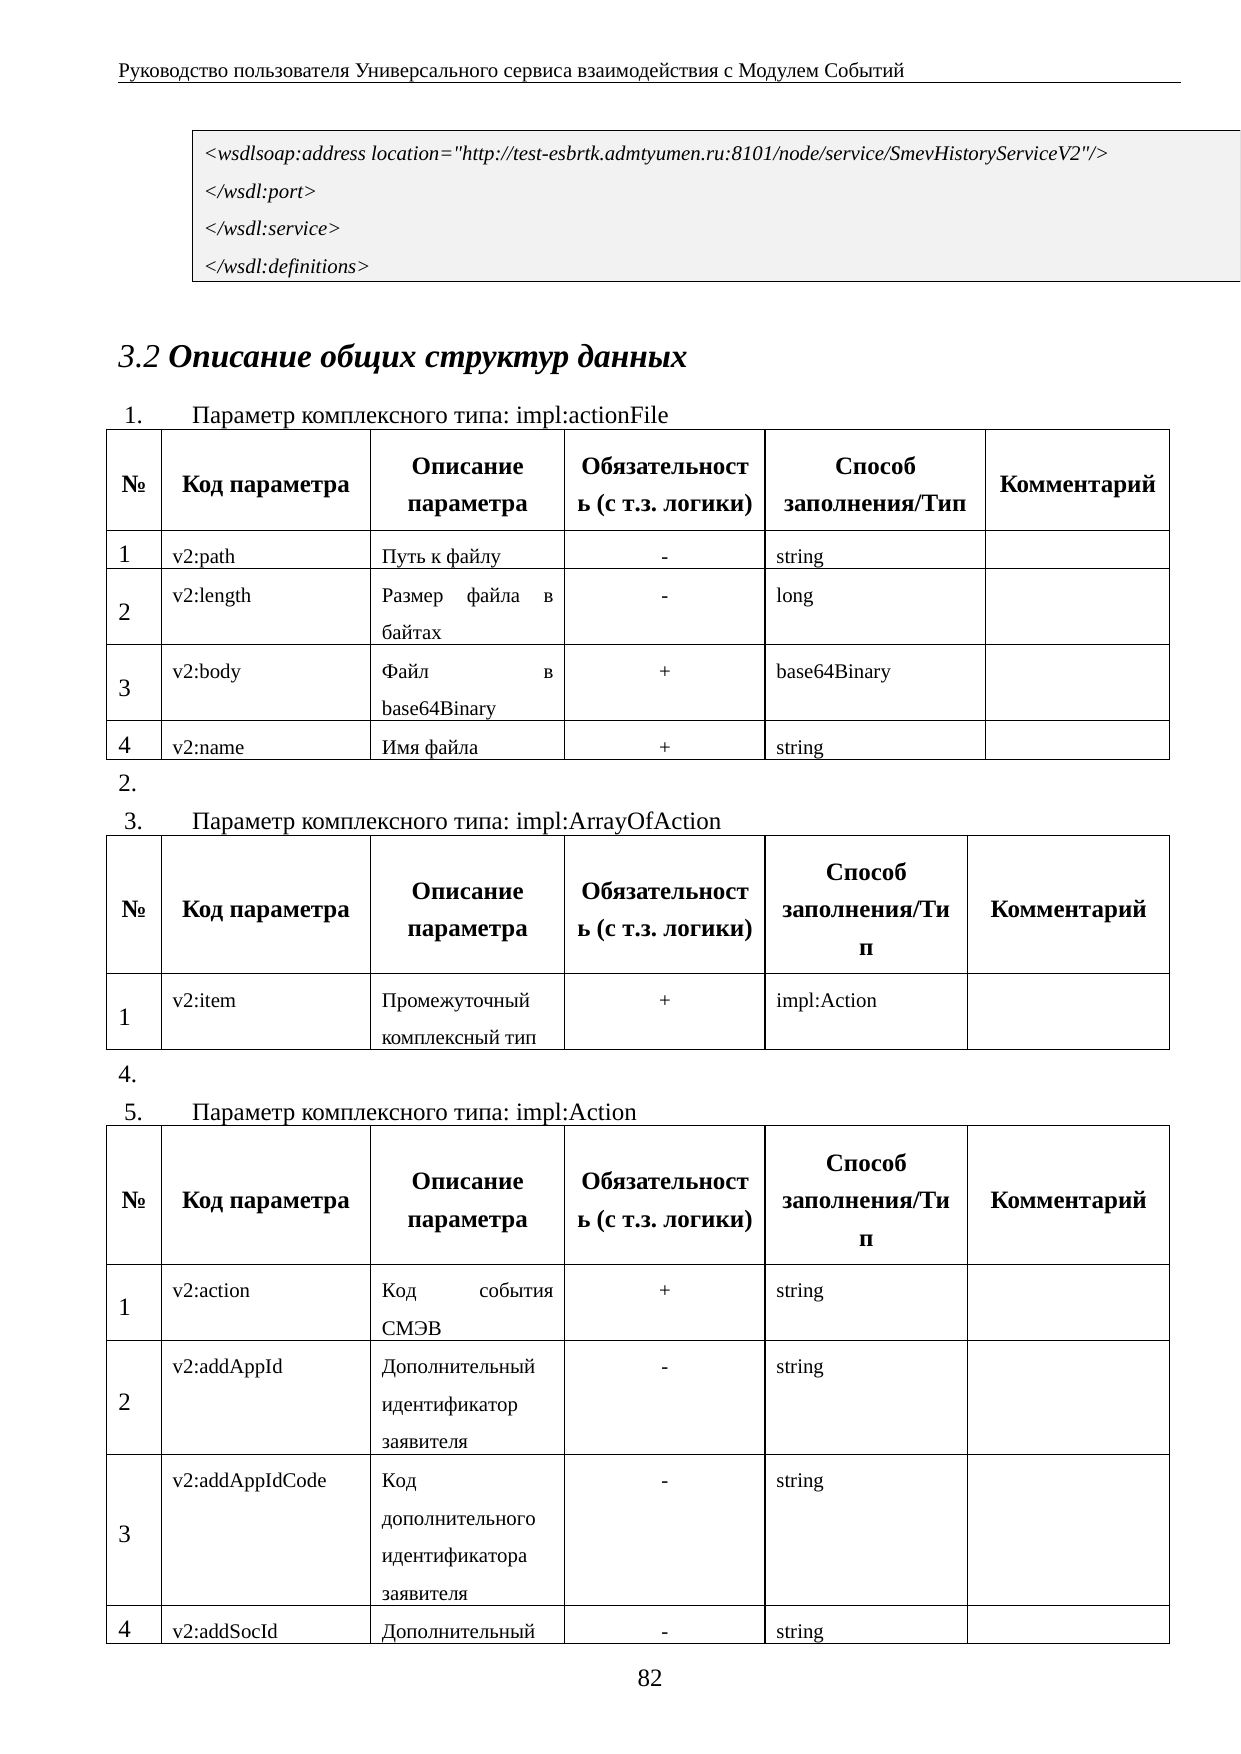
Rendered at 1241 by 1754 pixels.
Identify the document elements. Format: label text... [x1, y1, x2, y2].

table_header Способ заполнения/Тип [766, 430, 985, 529]
table_cell Имя файла [371, 721, 564, 759]
table_cell - [565, 531, 764, 568]
table_cell Размер файла в байтах [371, 569, 564, 644]
table_cell 4 [107, 1606, 161, 1643]
table_cell v2:addSocId [162, 1606, 370, 1643]
table_cell Дополнительный идентификатор заявителя [371, 1341, 564, 1453]
table_cell v2:name [162, 721, 370, 759]
table_cell 2 [107, 1341, 161, 1453]
table_header Комментарий [968, 1126, 1169, 1264]
table_cell v2:length [162, 569, 370, 644]
list Параметр комплексного типа: impl:Action [124, 1088, 1181, 1125]
table_cell + [565, 974, 764, 1049]
table_header Способ заполнения/Тип [766, 1126, 967, 1264]
table_header Обязательность (с т.з. логики) [565, 430, 764, 529]
table_header Код параметра [162, 1126, 370, 1264]
table_cell Код дополнительного идентификатора заявителя [371, 1455, 564, 1604]
table_cell v2:addAppId [162, 1341, 370, 1453]
table_header Комментарий [986, 430, 1169, 529]
table_cell [968, 1341, 1169, 1453]
table_header № [107, 1126, 161, 1264]
table_cell - [565, 1341, 764, 1453]
table_cell Промежуточный комплексный тип [371, 974, 564, 1049]
table_header Код параметра [162, 836, 370, 973]
table_header Описание параметра [371, 836, 564, 973]
table_cell [968, 1455, 1169, 1604]
table_cell 4 [107, 721, 161, 759]
table_cell string [766, 1455, 967, 1604]
table_cell string [766, 1606, 967, 1643]
table_cell impl:Action [766, 974, 967, 1049]
table_header № [107, 836, 161, 973]
table_cell 1 [107, 974, 161, 1049]
table_cell v2:path [162, 531, 370, 568]
table_cell string [766, 721, 985, 759]
table_cell [968, 1606, 1169, 1643]
table_cell [986, 721, 1169, 759]
table_cell [986, 645, 1169, 720]
table_cell Путь к файлу [371, 531, 564, 568]
table_cell + [565, 721, 764, 759]
table_cell v2:action [162, 1265, 370, 1340]
table_cell string [766, 531, 985, 568]
table_header Описание параметра [371, 430, 564, 529]
table_header № [107, 430, 161, 529]
table_cell + [565, 645, 764, 720]
table_header Комментарий [968, 836, 1169, 973]
list Параметр комплексного типа: impl:actionFile [124, 391, 1181, 428]
table_header Код параметра [162, 430, 370, 529]
table_header Способ заполнения/Тип [766, 836, 967, 973]
table_cell string [766, 1341, 967, 1453]
table_cell [968, 1265, 1169, 1340]
table_cell [986, 531, 1169, 568]
table_cell v2:body [162, 645, 370, 720]
table_cell [968, 974, 1169, 1049]
table_cell string [766, 1265, 967, 1340]
table_cell [986, 569, 1169, 644]
table_cell 3 [107, 645, 161, 720]
table_cell v2:item [162, 974, 370, 1049]
table_cell - [565, 1606, 764, 1643]
table_header Обязательность (с т.з. логики) [565, 1126, 764, 1264]
table_cell 2 [107, 569, 161, 644]
table_cell 1 [107, 531, 161, 568]
table_cell Файл в base64Binary [371, 645, 564, 720]
list Описание общих структур данных [118, 336, 1181, 374]
list Параметр комплексного типа: impl:ArrayOfAction [124, 797, 1181, 835]
table_cell - [565, 1455, 764, 1604]
table_header Обязательность (с т.з. логики) [565, 836, 764, 973]
table_cell Код события СМЭВ [371, 1265, 564, 1340]
table_cell - [565, 569, 764, 644]
table_header Описание параметра [371, 1126, 564, 1264]
table_cell base64Binary [766, 645, 985, 720]
table_cell 3 [107, 1455, 161, 1604]
table_cell v2:addAppIdCode [162, 1455, 370, 1604]
table_cell 1 [107, 1265, 161, 1340]
table_cell + [565, 1265, 764, 1340]
table_cell long [766, 569, 985, 644]
table_cell Дополнительный [371, 1606, 564, 1643]
